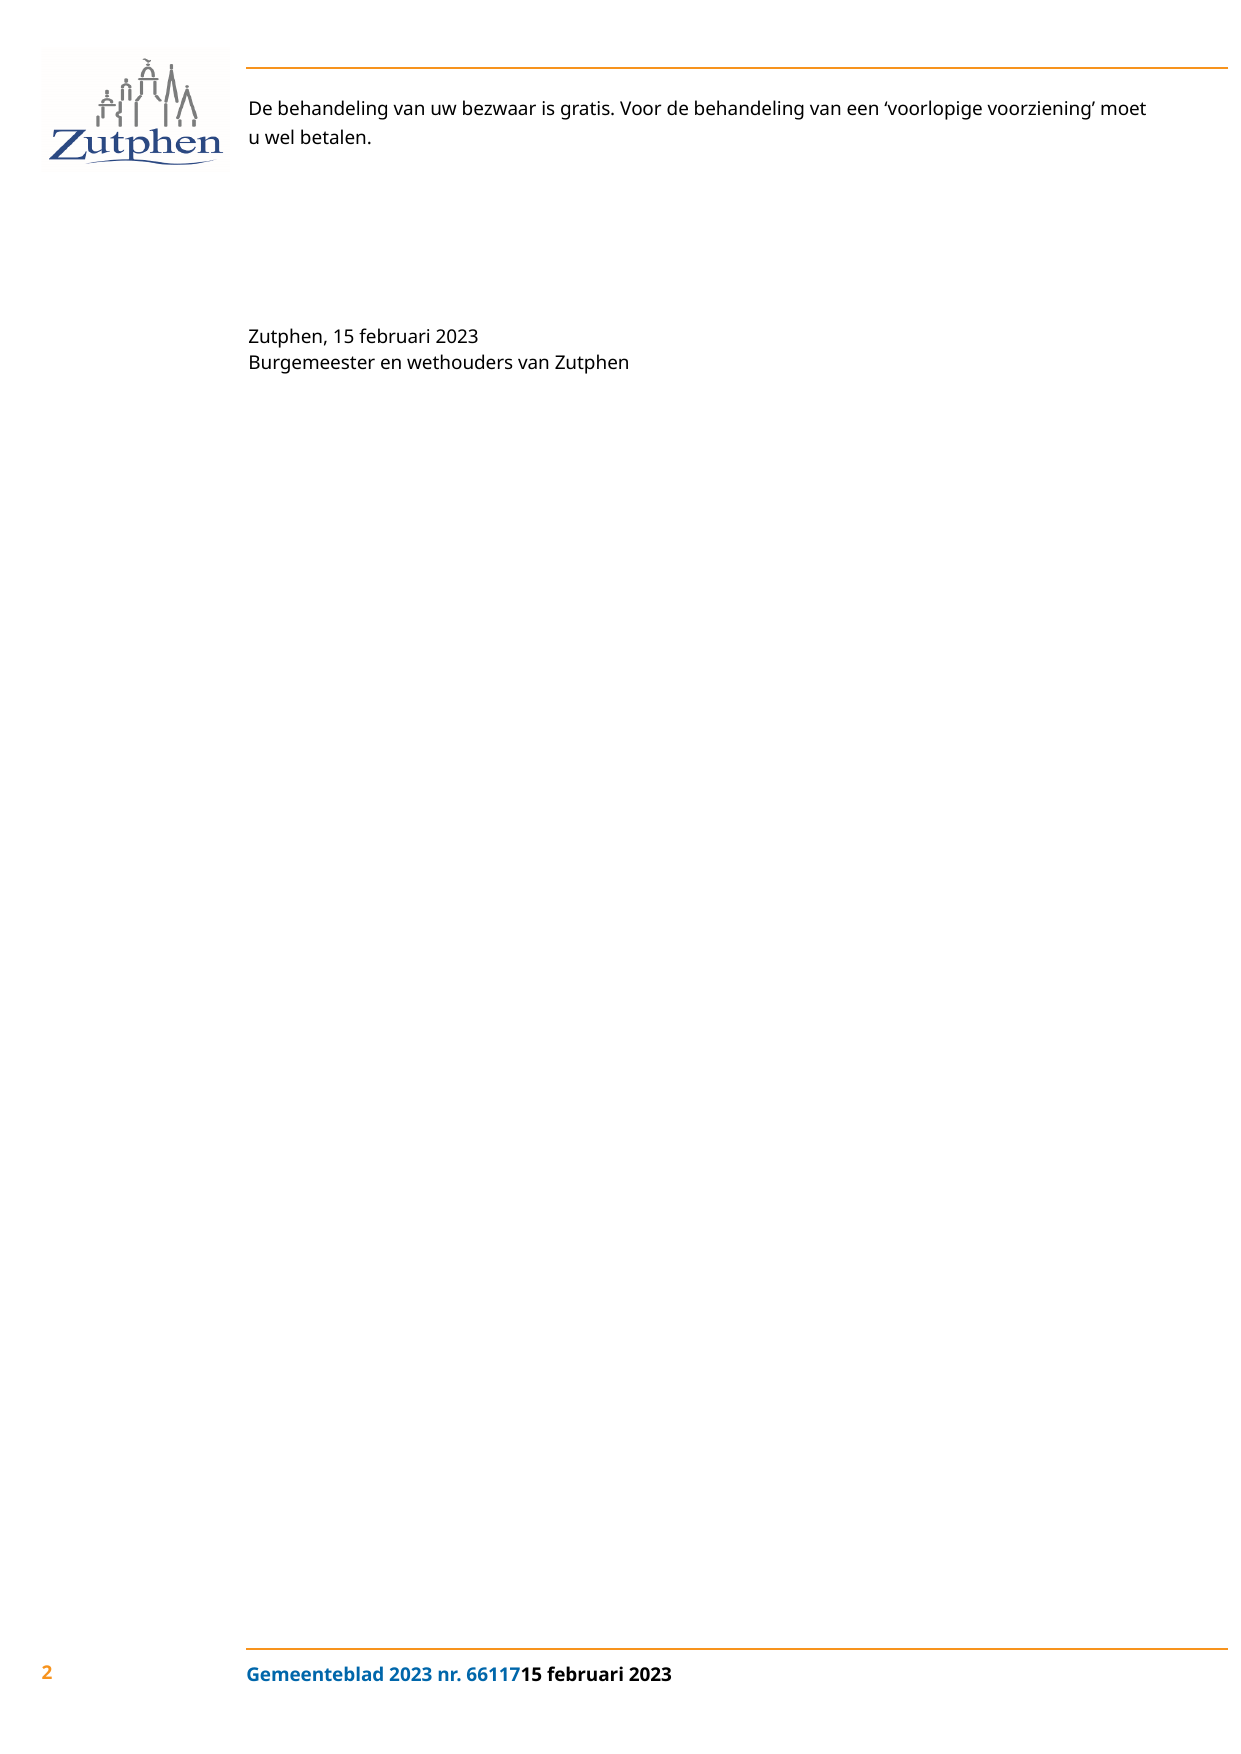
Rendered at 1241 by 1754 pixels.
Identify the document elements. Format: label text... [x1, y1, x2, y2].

text Zutphen, 15 februari 2023 [248, 323, 1152, 349]
text Burgemeester en wethouders van Zutphen [248, 349, 1152, 375]
text De behandeling van uw bezwaar is gratis. Voor de behandeling van een ‘voorlopige voorziening’ moet u wel betalen. [248, 95, 1152, 150]
picture [41, 47, 231, 172]
